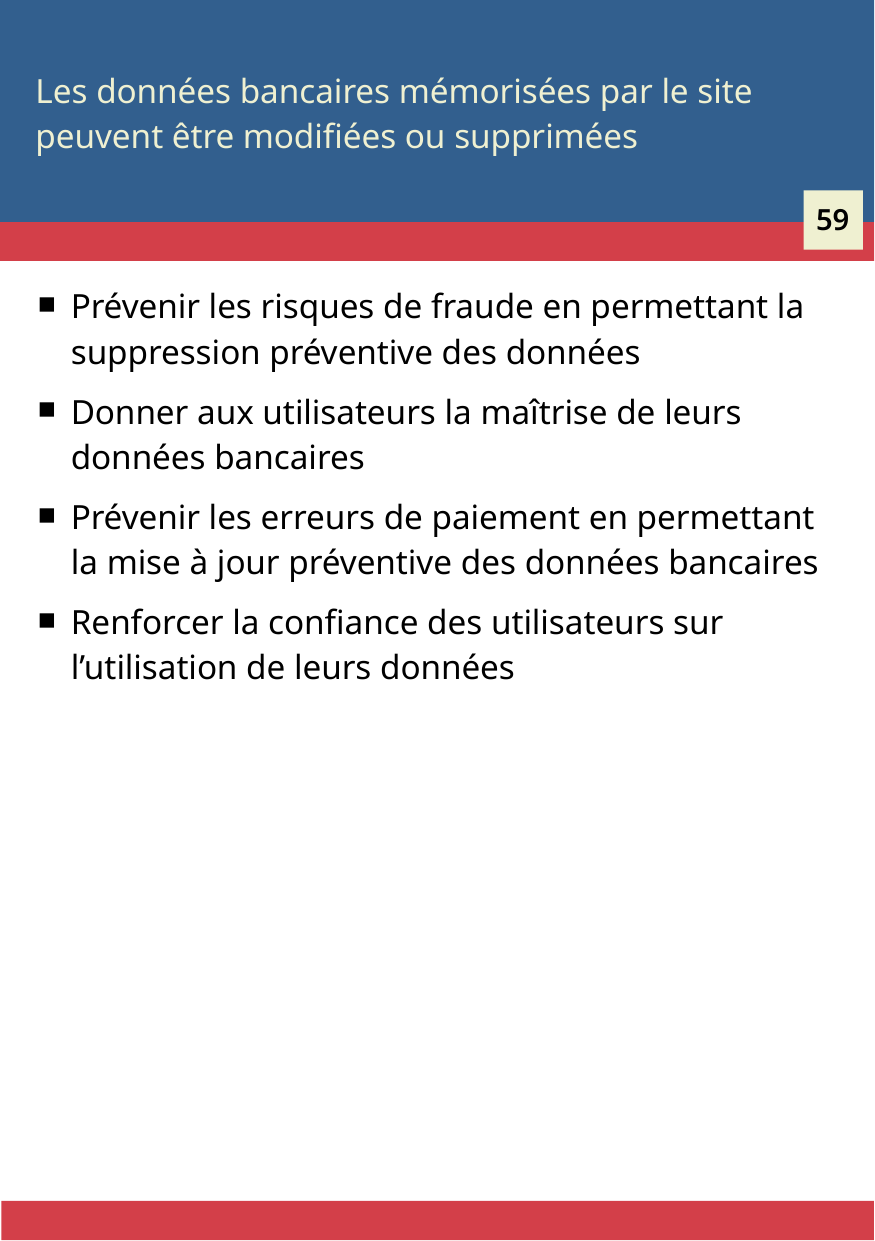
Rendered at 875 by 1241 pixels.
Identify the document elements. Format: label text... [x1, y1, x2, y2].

text_box 59 [803, 188, 863, 249]
list Prévenir les risques de fraude en permettant la suppression préventive des données Donner aux utilisateurs la maîtrise de leurs données bancaires Prévenir les erreurs de paiement en permettant la mise à jour préventive des données bancaires Renforcer la confiance des utilisateurs sur l’utilisation de leurs données [23, 283, 839, 1111]
title Les données bancaires mémorisées par le site peuvent être modifiées ou supprimées [35, 13, 839, 213]
